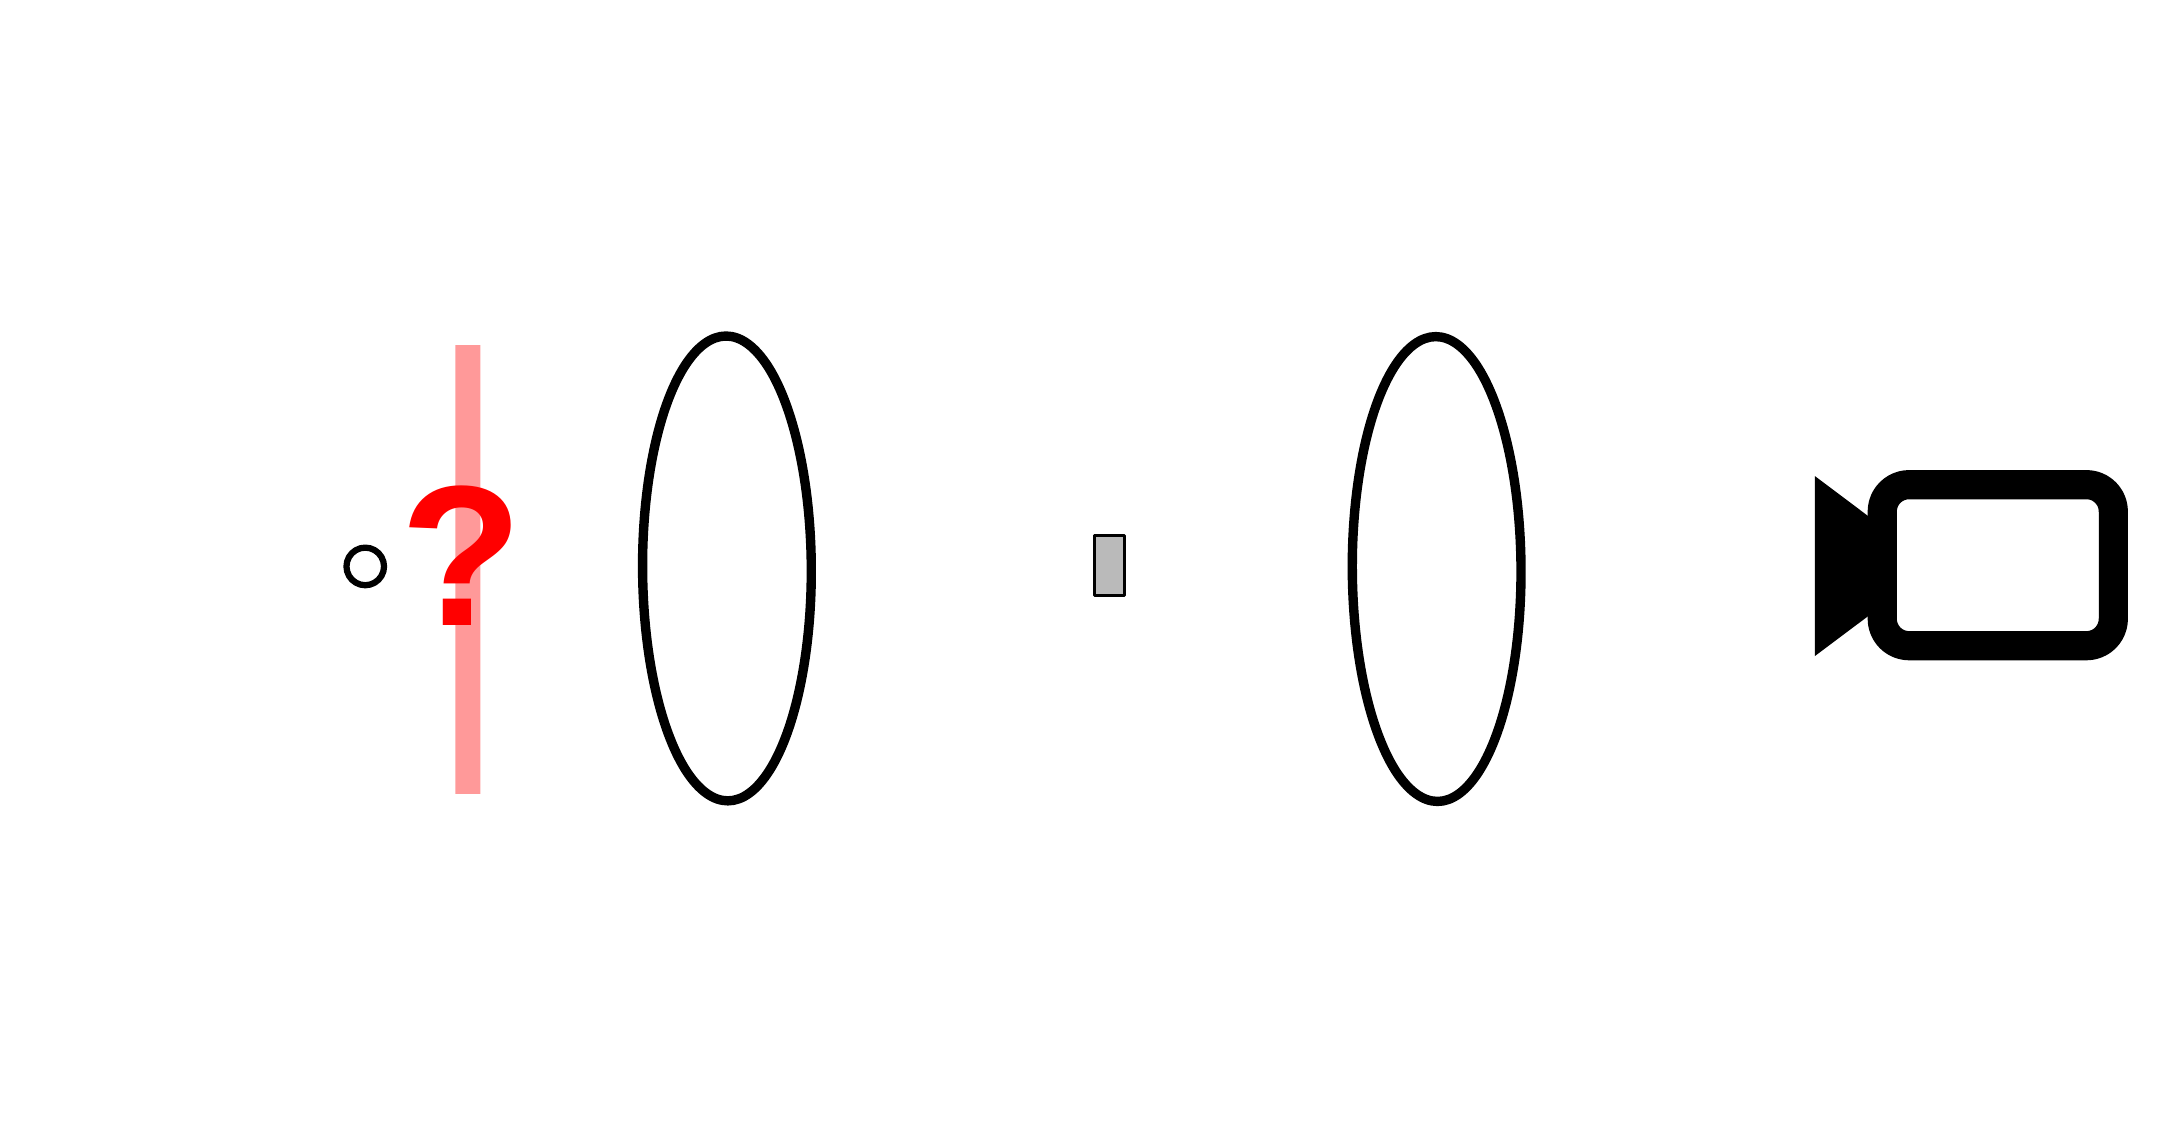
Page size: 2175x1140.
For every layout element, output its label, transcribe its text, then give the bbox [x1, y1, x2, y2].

text_box [1814, 476, 1875, 657]
text_box ? [356, 437, 567, 676]
text_box [1094, 535, 1125, 596]
text_box [642, 336, 812, 801]
text_box [1352, 336, 1522, 802]
text_box [1882, 484, 2114, 646]
